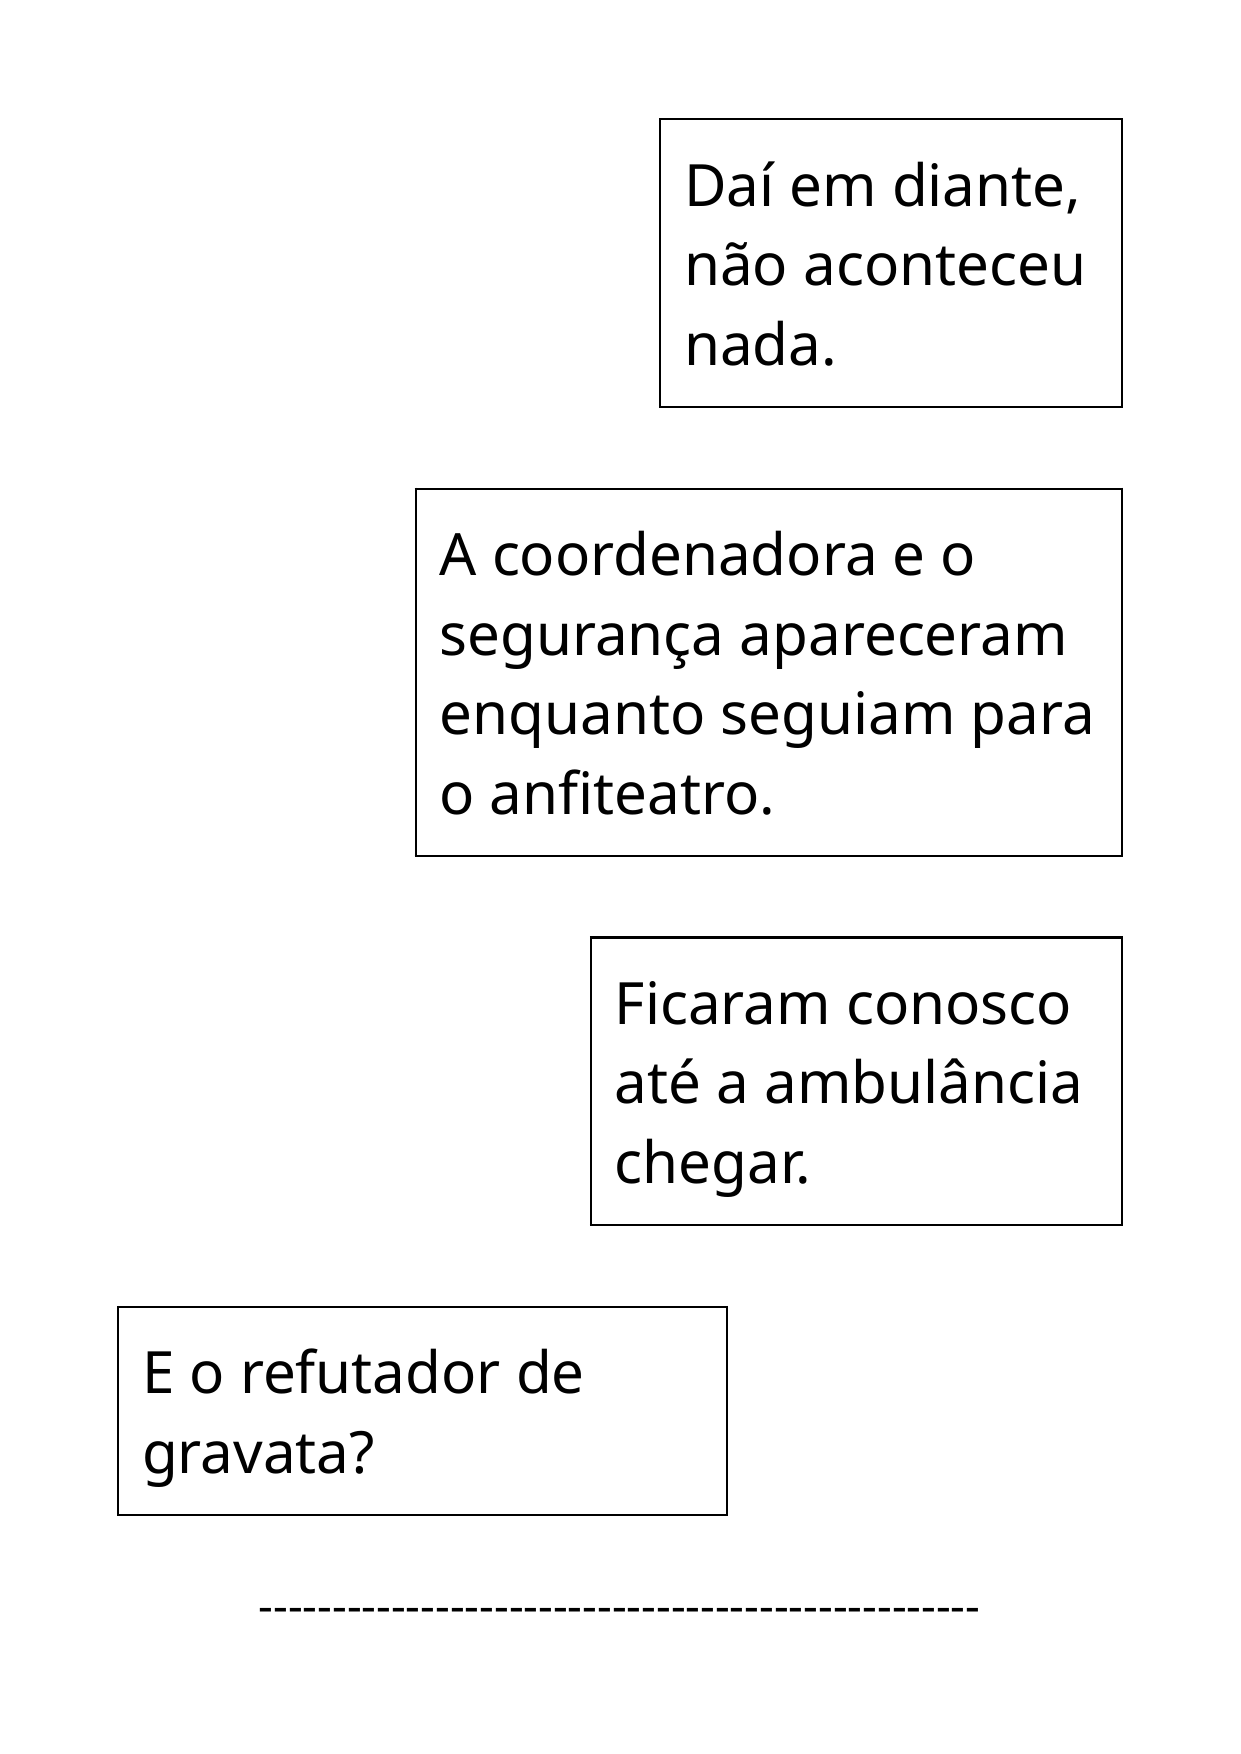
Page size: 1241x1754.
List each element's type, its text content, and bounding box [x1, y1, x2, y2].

table_header Daí em diante, não aconteceu nada. [661, 120, 1121, 406]
table_header E o refutador de gravata? [119, 1308, 726, 1514]
table_header Ficaram conosco até a ambulância chegar. [592, 939, 1121, 1224]
table_header A coordenadora e o segurança apareceram enquanto seguiam para o anfiteatro. [417, 490, 1121, 855]
